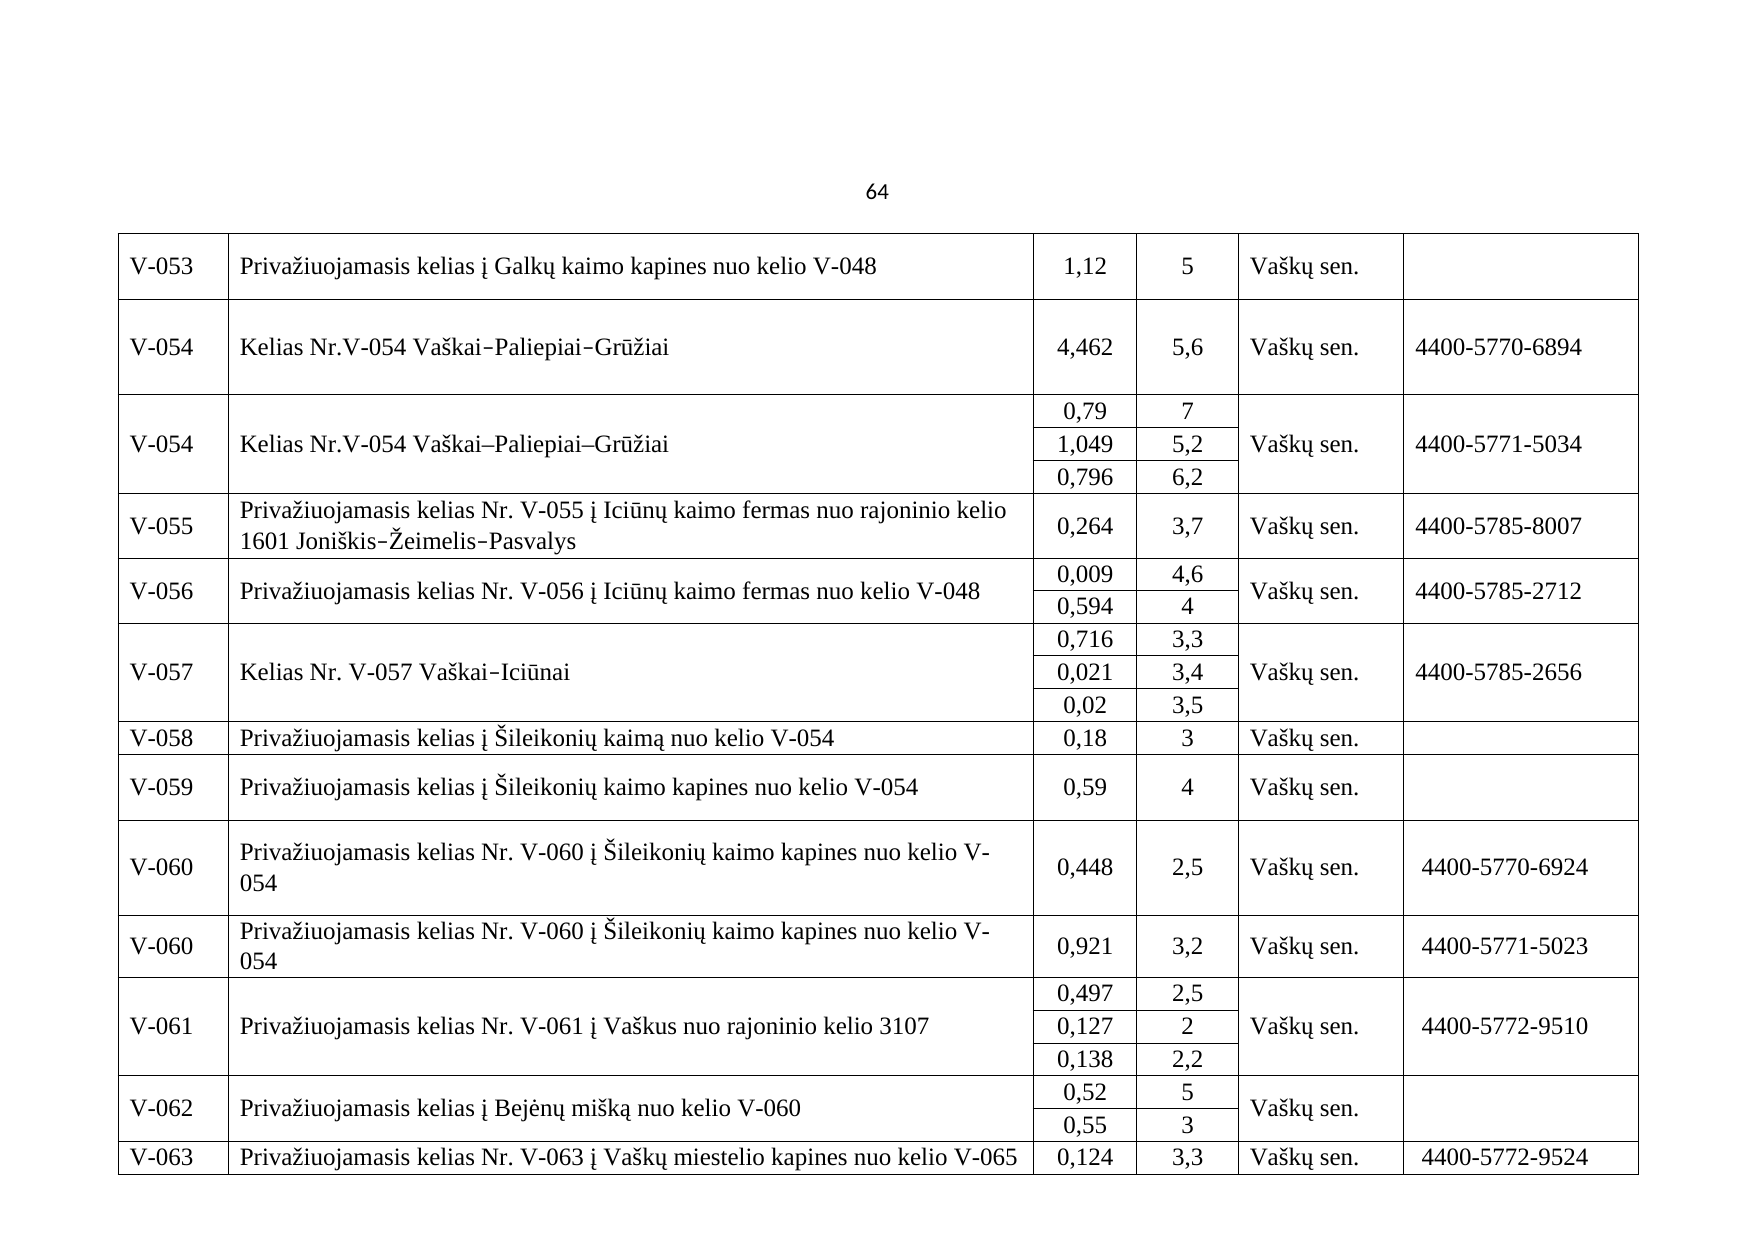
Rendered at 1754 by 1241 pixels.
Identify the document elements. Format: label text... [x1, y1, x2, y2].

table_cell V-059 [119, 755, 228, 819]
table_cell 4400-5770-6894 [1404, 300, 1638, 394]
table_cell Vaškų sen. [1239, 395, 1403, 493]
table_cell 2,5 [1137, 978, 1238, 1009]
table_cell V-061 [119, 978, 228, 1075]
table_cell 4400-5785-2712 [1404, 559, 1638, 623]
table_cell 0,127 [1034, 1011, 1136, 1042]
table_cell 4,462 [1034, 300, 1136, 394]
table_cell 4400-5785-8007 [1404, 494, 1638, 558]
table_cell Vaškų sen. [1239, 624, 1403, 721]
table_cell 4 [1137, 755, 1238, 819]
table_cell Kelias Nr.V-054 Vaškai–Paliepiai–Grūžiai [229, 395, 1033, 493]
table_cell 0,18 [1034, 722, 1136, 754]
table_cell Vaškų sen. [1239, 916, 1403, 977]
table_cell Kelias Nr.V-054 Vaškai–Paliepiai–Grūžiai [229, 300, 1033, 394]
table_cell 4400-5772-9524 [1404, 1142, 1638, 1174]
table_cell Privažiuojamasis kelias Nr. V-060 į Šileikonių kaimo kapines nuo kelio V-054 [229, 821, 1033, 915]
table_cell Vaškų sen. [1239, 1076, 1403, 1141]
table_cell 4400-5771-5034 [1404, 395, 1638, 493]
table_cell 0,921 [1034, 916, 1136, 977]
table_cell Privažiuojamasis kelias į Šileikonių kaimo kapines nuo kelio V-054 [229, 755, 1033, 819]
table_cell 3,4 [1137, 656, 1238, 688]
table_cell 0,021 [1034, 656, 1136, 688]
table_cell Vaškų sen. [1239, 494, 1403, 558]
table_cell 4400-5772-9510 [1404, 978, 1638, 1075]
table_cell V-056 [119, 559, 228, 623]
table_cell 2,2 [1137, 1044, 1238, 1075]
table_cell 0,59 [1034, 755, 1136, 819]
table_cell Vaškų sen. [1239, 755, 1403, 819]
table_cell V-060 [119, 916, 228, 977]
table_cell 7 [1137, 395, 1238, 427]
table_cell 2 [1137, 1011, 1238, 1042]
table_cell Privažiuojamasis kelias Nr. V-060 į Šileikonių kaimo kapines nuo kelio V-054 [229, 916, 1033, 977]
table_cell 3,2 [1137, 916, 1238, 977]
table_cell 3,3 [1137, 624, 1238, 655]
table_cell V-054 [119, 395, 228, 493]
table_cell Privažiuojamasis kelias į Bejėnų mišką nuo kelio V-060 [229, 1076, 1033, 1141]
table_cell 0,52 [1034, 1076, 1136, 1108]
table_cell Kelias Nr. V-057 Vaškai–Iciūnai [229, 624, 1033, 721]
table_cell Vaškų sen. [1239, 722, 1403, 754]
table_cell [1404, 234, 1638, 299]
table_cell V-063 [119, 1142, 228, 1174]
table_cell Vaškų sen. [1239, 300, 1403, 394]
table_cell Vaškų sen. [1239, 559, 1403, 623]
table_cell Privažiuojamasis kelias Nr. V-056 į Iciūnų kaimo fermas nuo kelio V-048 [229, 559, 1033, 623]
table_cell 1,049 [1034, 428, 1136, 460]
table_cell V-058 [119, 722, 228, 754]
table_cell Vaškų sen. [1239, 234, 1403, 299]
table_cell 4400-5785-2656 [1404, 624, 1638, 721]
table_cell 5 [1137, 1076, 1238, 1108]
table_cell 5 [1137, 234, 1238, 299]
table_cell V-060 [119, 821, 228, 915]
table_cell 0,796 [1034, 461, 1136, 493]
table_cell 1,12 [1034, 234, 1136, 299]
table_cell V-053 [119, 234, 228, 299]
table_cell 4,6 [1137, 559, 1238, 590]
table_cell V-054 [119, 300, 228, 394]
table_cell Vaškų sen. [1239, 1142, 1403, 1174]
table_cell 3 [1137, 1109, 1238, 1141]
table_cell 3,5 [1137, 689, 1238, 721]
table_cell 0,009 [1034, 559, 1136, 590]
table_cell 0,55 [1034, 1109, 1136, 1141]
table_cell V-062 [119, 1076, 228, 1141]
table_cell 5,6 [1137, 300, 1238, 394]
table_cell 3 [1137, 722, 1238, 754]
table_cell [1404, 1076, 1638, 1141]
table_cell 4400-5770-6924 [1404, 821, 1638, 915]
table_cell 0,138 [1034, 1044, 1136, 1075]
table_cell 3,3 [1137, 1142, 1238, 1174]
table_cell 0,716 [1034, 624, 1136, 655]
table_cell 4 [1137, 591, 1238, 623]
table_cell V-057 [119, 624, 228, 721]
table_cell Vaškų sen. [1239, 821, 1403, 915]
table_cell 3,7 [1137, 494, 1238, 558]
table_cell 0,264 [1034, 494, 1136, 558]
table_cell 0,497 [1034, 978, 1136, 1009]
table_cell V-055 [119, 494, 228, 558]
table_cell 4400-5771-5023 [1404, 916, 1638, 977]
table_cell 0,02 [1034, 689, 1136, 721]
table_cell 2,5 [1137, 821, 1238, 915]
table_cell 6,2 [1137, 461, 1238, 493]
table_cell Privažiuojamasis kelias į Galkų kaimo kapines nuo kelio V-048 [229, 234, 1033, 299]
table_cell 0,124 [1034, 1142, 1136, 1174]
table_cell [1404, 722, 1638, 754]
table_cell 0,448 [1034, 821, 1136, 915]
table_cell 0,79 [1034, 395, 1136, 427]
table_cell Privažiuojamasis kelias Nr. V-061 į Vaškus nuo rajoninio kelio 3107 [229, 978, 1033, 1075]
table_cell 0,594 [1034, 591, 1136, 623]
table_cell [1404, 755, 1638, 819]
table_cell 5,2 [1137, 428, 1238, 460]
table_cell Privažiuojamasis kelias Nr. V-055 į Iciūnų kaimo fermas nuo rajoninio kelio 1601 Joniškis–Žeimelis–Pasvalys [229, 494, 1033, 558]
table_cell Privažiuojamasis kelias Nr. V-063 į Vaškų miestelio kapines nuo kelio V-065 [229, 1142, 1033, 1174]
table_cell Privažiuojamasis kelias į Šileikonių kaimą nuo kelio V-054 [229, 722, 1033, 754]
table_cell Vaškų sen. [1239, 978, 1403, 1075]
